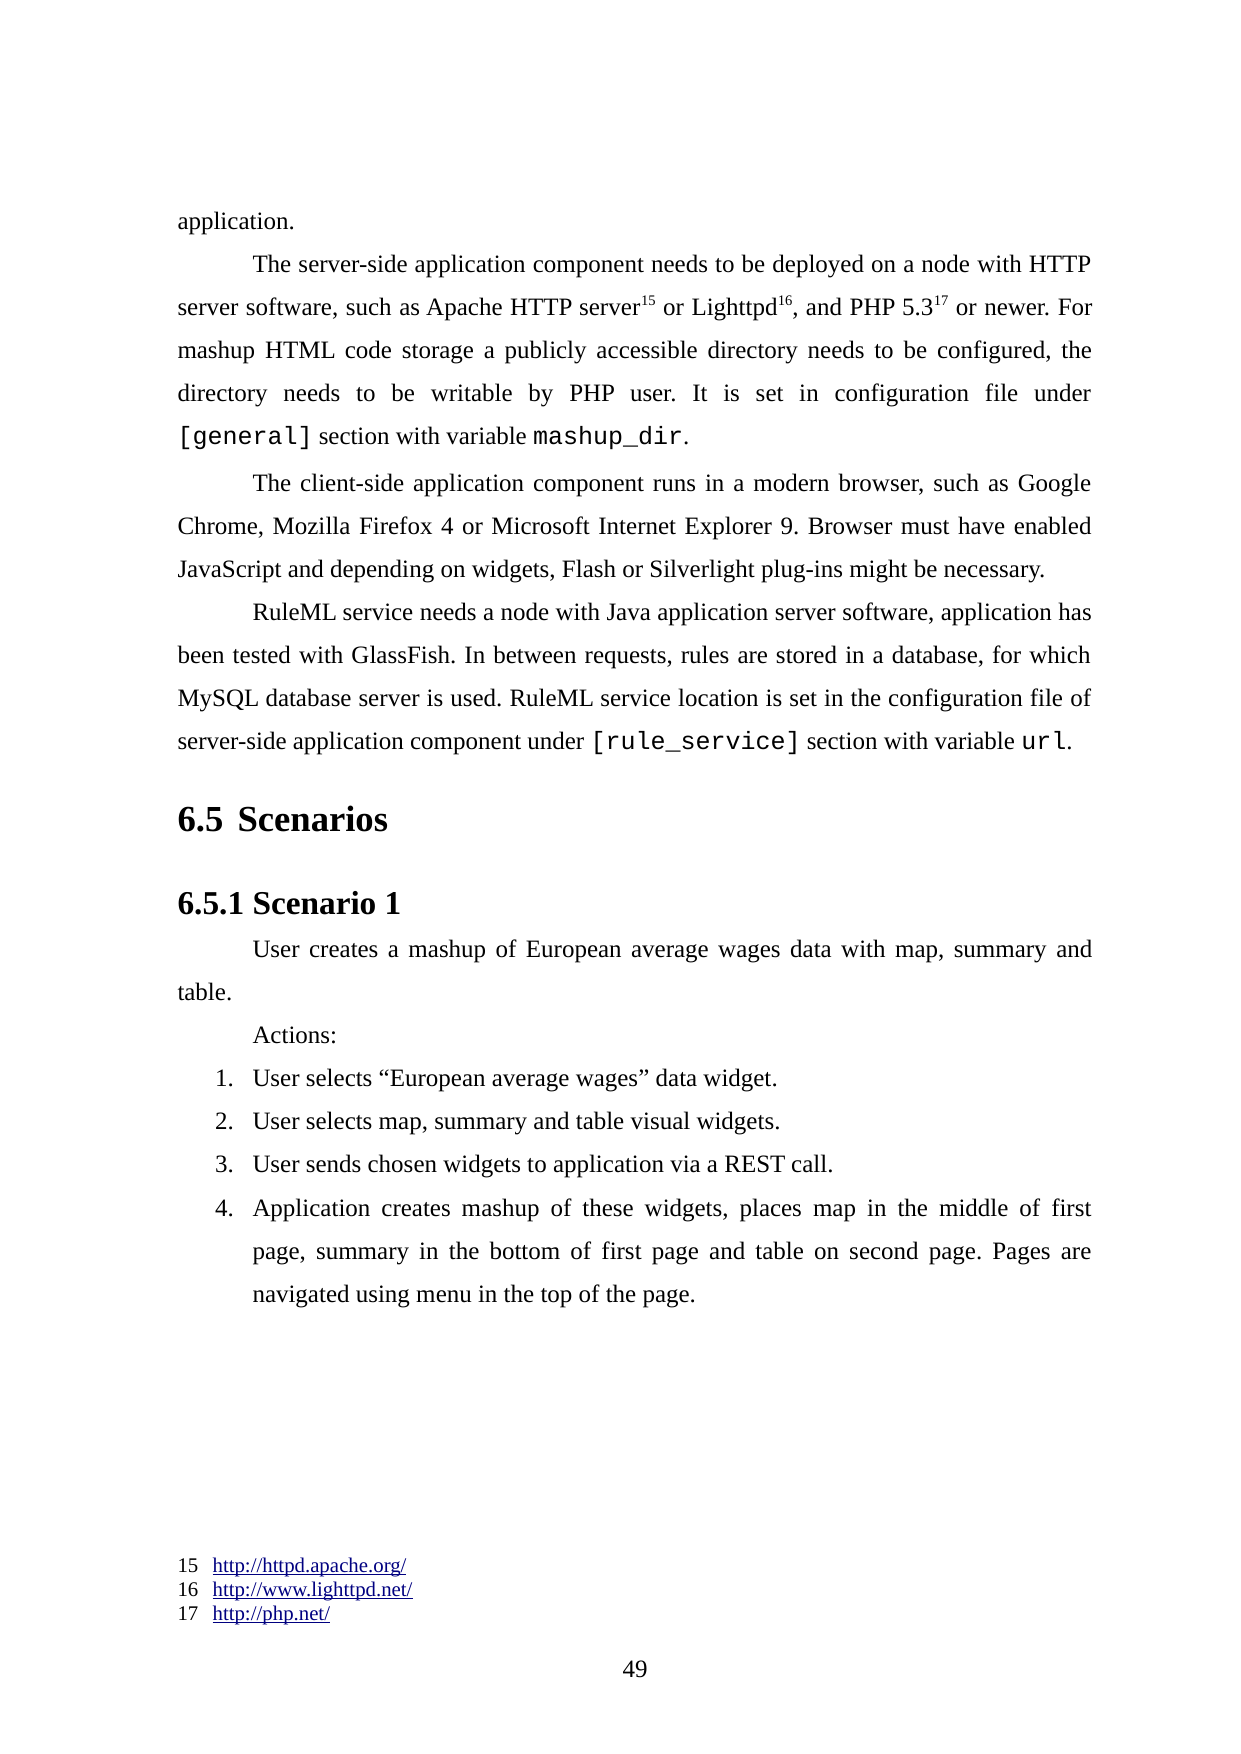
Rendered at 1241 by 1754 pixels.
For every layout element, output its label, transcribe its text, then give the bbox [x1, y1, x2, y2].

text RuleML service needs a node with Java application server software, application has been tested with GlassFish. In between requests, rules are stored in a database, for which MySQL database server is used. RuleML service location is set in the configuration file of server-side application component under [rule_service] section with variable url. [177, 597, 1093, 757]
text application. [177, 206, 1093, 234]
text http://php.net/ [177, 1601, 1093, 1625]
text User creates a mashup of European average wages data with map, summary and table. [177, 934, 1093, 1006]
list Application creates mashup of these widgets, places map in the middle of first page, summary in the bottom of first page and table on second page. Pages are navigated using menu in the top of the page. [215, 1193, 1093, 1308]
text Actions: [177, 1020, 1093, 1049]
text The server-side application component needs to be deployed on a node with HTTP server software, such as Apache HTTP server or Lighttpd, and PHP 5.3 or newer. For mashup HTML code storage a publicly accessible directory needs to be configured, the directory needs to be writable by PHP user. It is set in configuration file under [general] section with variable mashup_dir. [177, 249, 1093, 452]
subtitle Scenario 1 [177, 883, 1093, 921]
list User sends chosen widgets to application via a REST call. [215, 1149, 1093, 1178]
list User selects map, summary and table visual widgets. [215, 1106, 1093, 1135]
subtitle Scenarios [177, 797, 1093, 840]
text http://www.lighttpd.net/ [177, 1577, 1093, 1601]
text The client-side application component runs in a modern browser, such as Google Chrome, Mozilla Firefox 4 or Microsoft Internet Explorer 9. Browser must have enabled JavaScript and depending on widgets, Flash or Silverlight plug-ins might be necessary. [177, 468, 1093, 583]
text http://httpd.apache.org/ [177, 1553, 1093, 1577]
list User selects “European average wages” data widget. [215, 1063, 1093, 1092]
